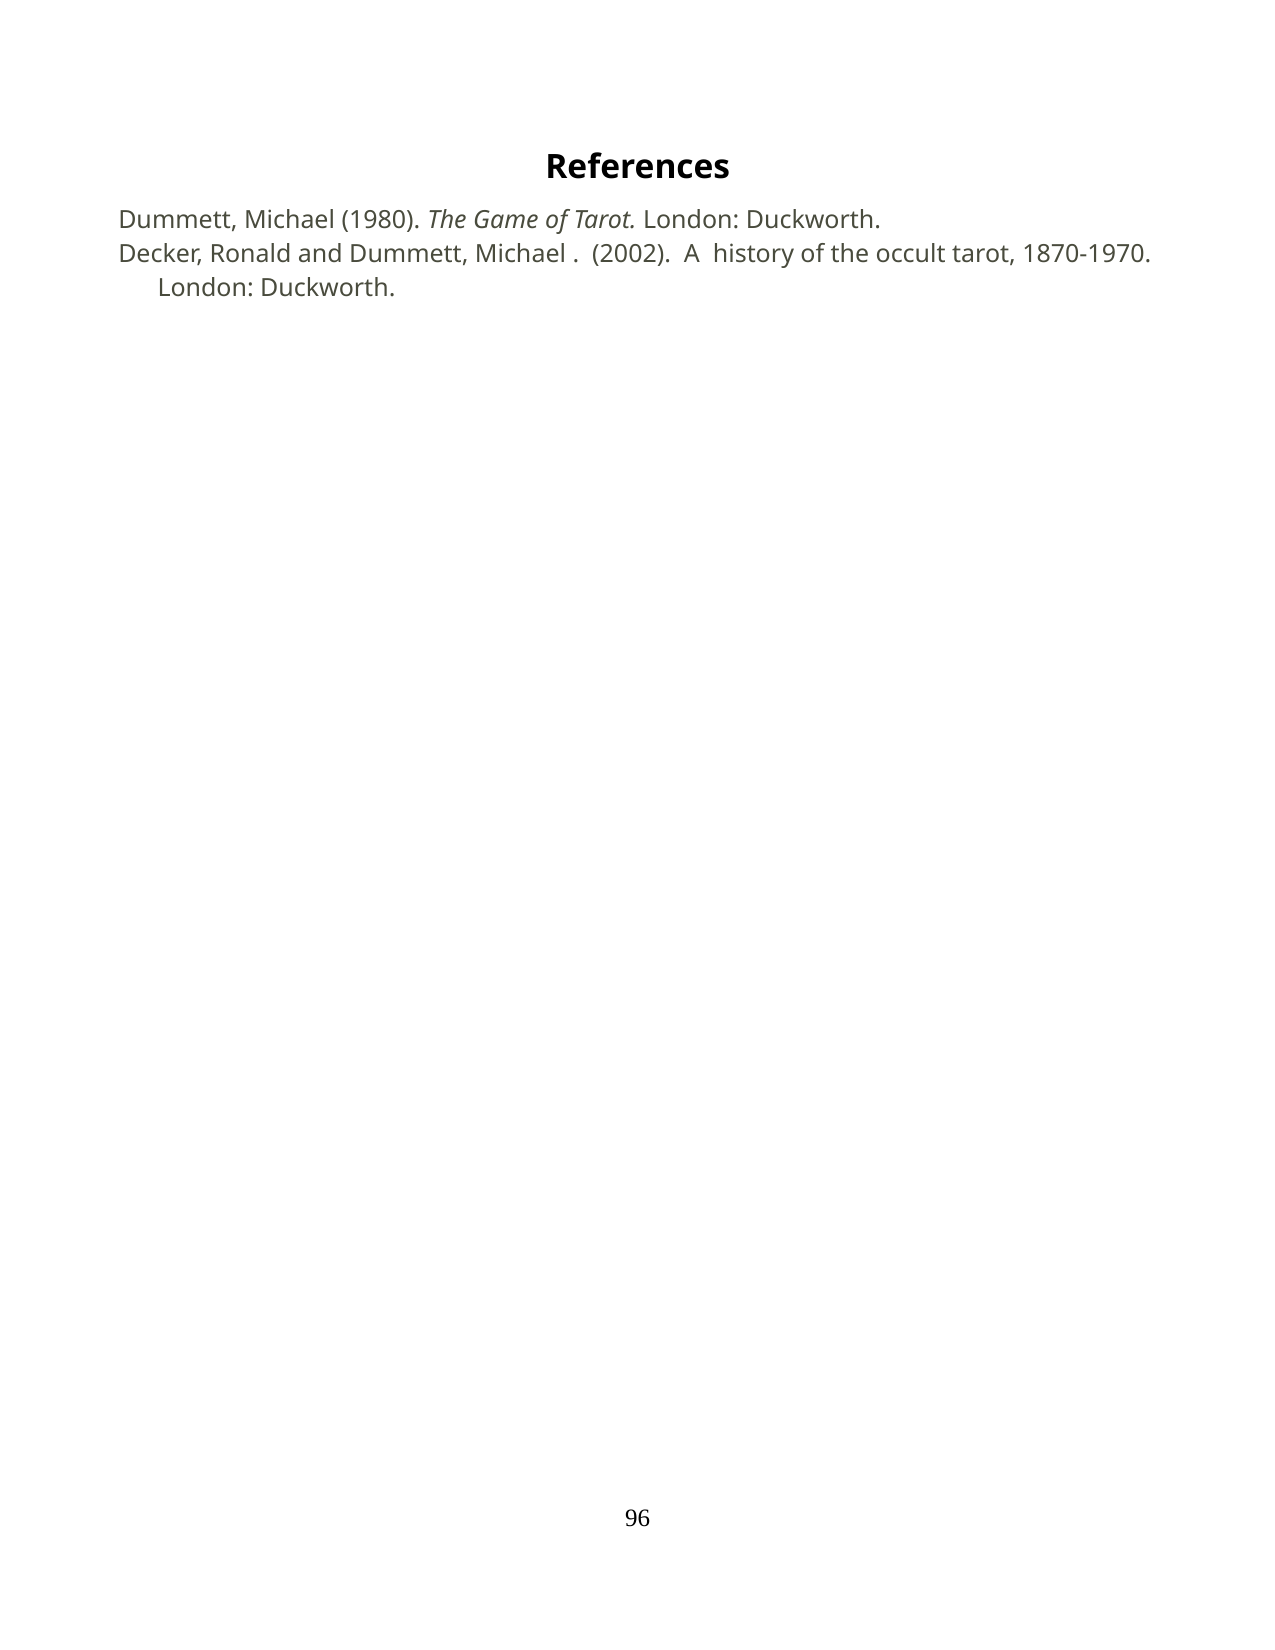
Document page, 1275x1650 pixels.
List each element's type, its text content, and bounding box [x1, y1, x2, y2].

text Dummett, Michael (1980). The Game of Tarot. London: Duckworth. [118, 201, 1157, 235]
text Decker, Ronald and Dummett, Michael . (2002). A history of the occult tarot, 1870-1970. London: Duckworth. [118, 235, 1157, 303]
subtitle References [118, 143, 1157, 189]
